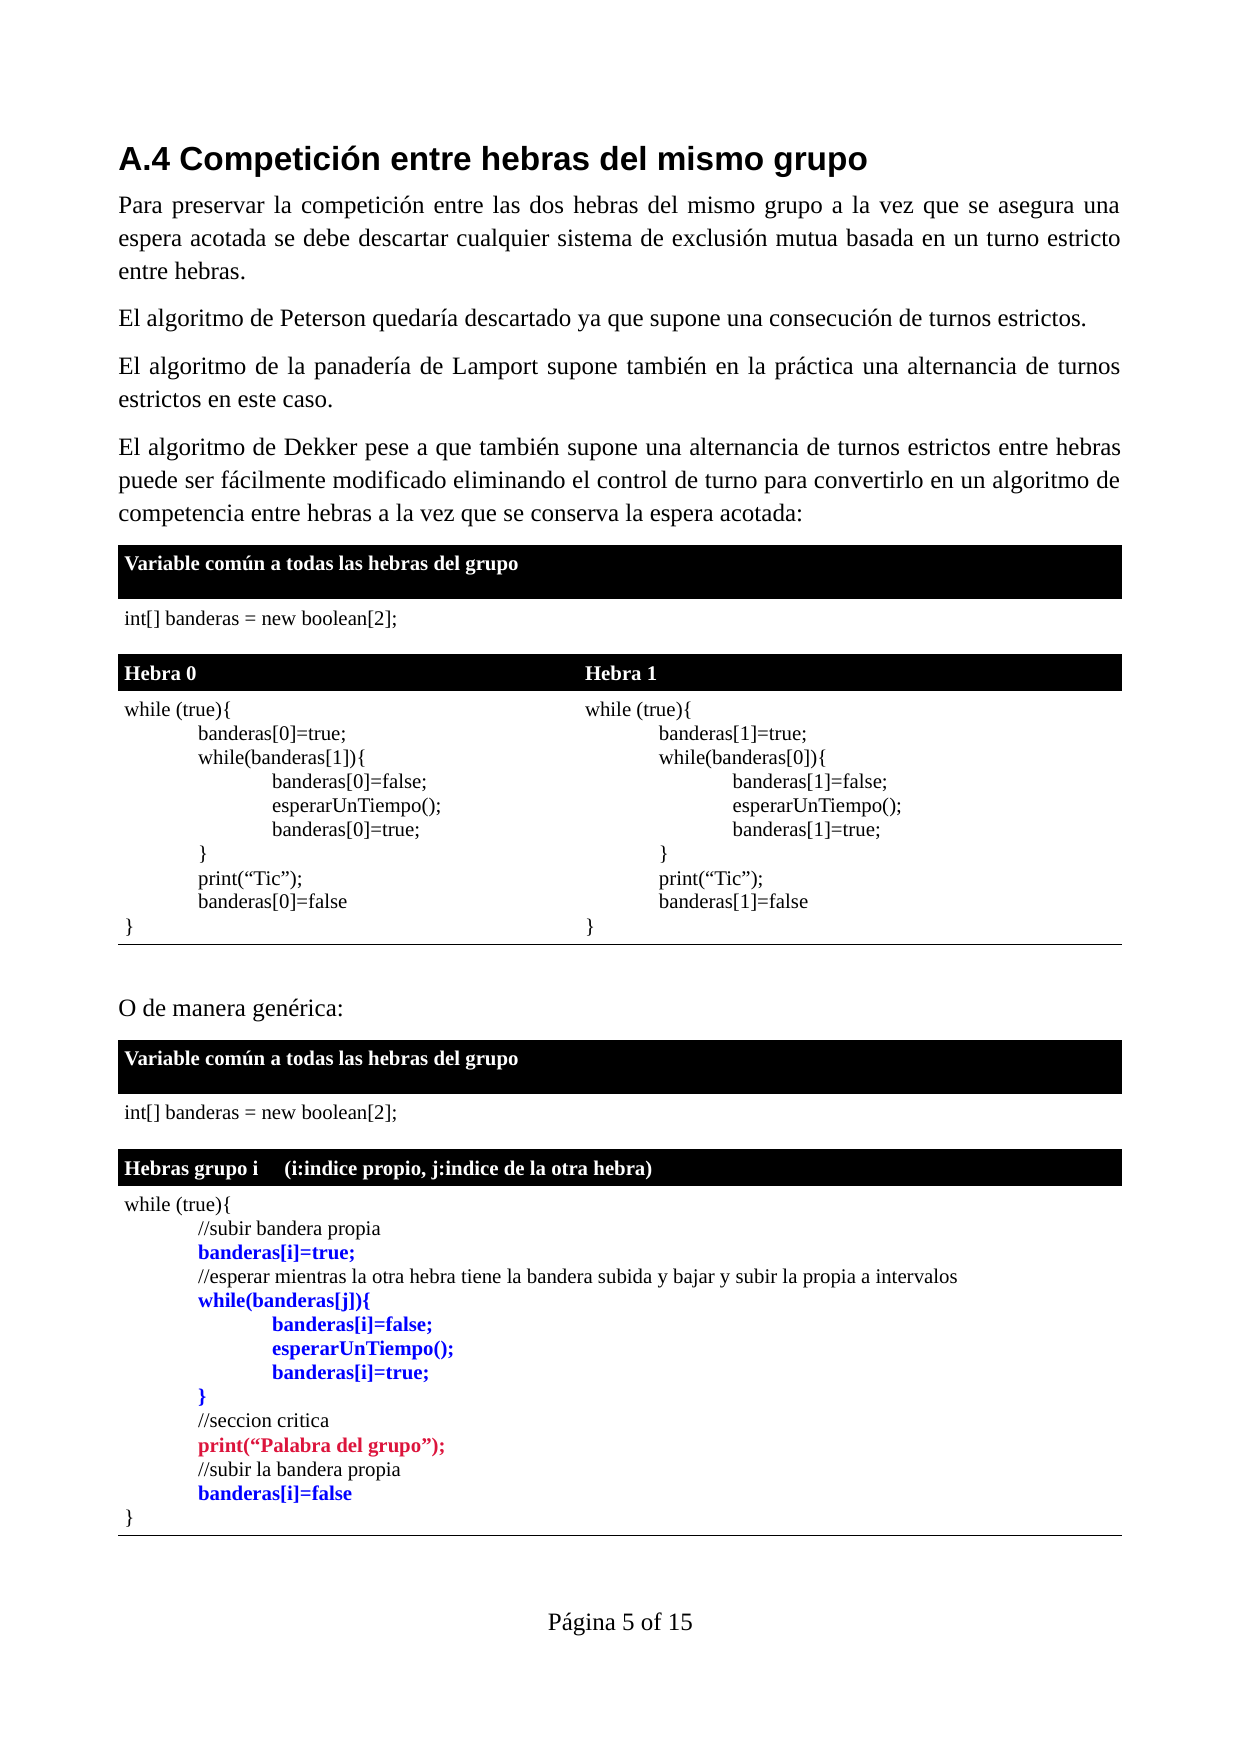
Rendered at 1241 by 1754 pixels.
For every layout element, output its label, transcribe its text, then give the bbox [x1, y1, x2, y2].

table_header Hebra 0 [118, 655, 579, 691]
table_cell while (true){ //subir bandera propia banderas[i]=true; //esperar mientras la otra hebra tiene la bandera subida y bajar y subir la propia a intervalos while(banderas[j]){ banderas[i]=false; esperarUnTiempo(); banderas[i]=true; } //seccion critica print(“Palabra del grupo”); //subir la bandera propia banderas[i]=false } [118, 1186, 1122, 1535]
table_header Variable común a todas las hebras del grupo [118, 545, 1122, 599]
text El algoritmo de Dekker pese a que también supone una alternancia de turnos estrictos entre hebras puede ser fácilmente modificado eliminando el control de turno para convertirlo en un algoritmo de competencia entre hebras a la vez que se conserva la espera acotada: [118, 432, 1122, 527]
table_header Variable común a todas las hebras del grupo [118, 1040, 1122, 1094]
table_header Hebras grupo i (i:indice propio, j:indice de la otra hebra) [118, 1150, 1122, 1186]
table_header Hebra 1 [579, 655, 1122, 691]
text Para preservar la competición entre las dos hebras del mismo grupo a la vez que se asegura una espera acotada se debe descartar cualquier sistema de exclusión mutua basada en un turno estricto entre hebras. [118, 190, 1122, 285]
table_cell int[] banderas = new boolean[2]; [118, 1094, 1122, 1148]
table_cell while (true){ banderas[0]=true; while(banderas[1]){ banderas[0]=false; esperarUnTiempo(); banderas[0]=true; } print(“Tic”); banderas[0]=false } [118, 691, 579, 943]
text O de manera genérica: [118, 993, 1122, 1021]
subtitle A.4 Competición entre hebras del mismo grupo [118, 139, 1122, 177]
text El algoritmo de la panadería de Lamport supone también en la práctica una alternancia de turnos estrictos en este caso. [118, 351, 1122, 413]
table_cell int[] banderas = new boolean[2]; [118, 600, 1122, 653]
text El algoritmo de Peterson quedaría descartado ya que supone una consecución de turnos estrictos. [118, 303, 1122, 332]
table_cell while (true){ banderas[1]=true; while(banderas[0]){ banderas[1]=false; esperarUnTiempo(); banderas[1]=true; } print(“Tic”); banderas[1]=false } [579, 691, 1122, 943]
